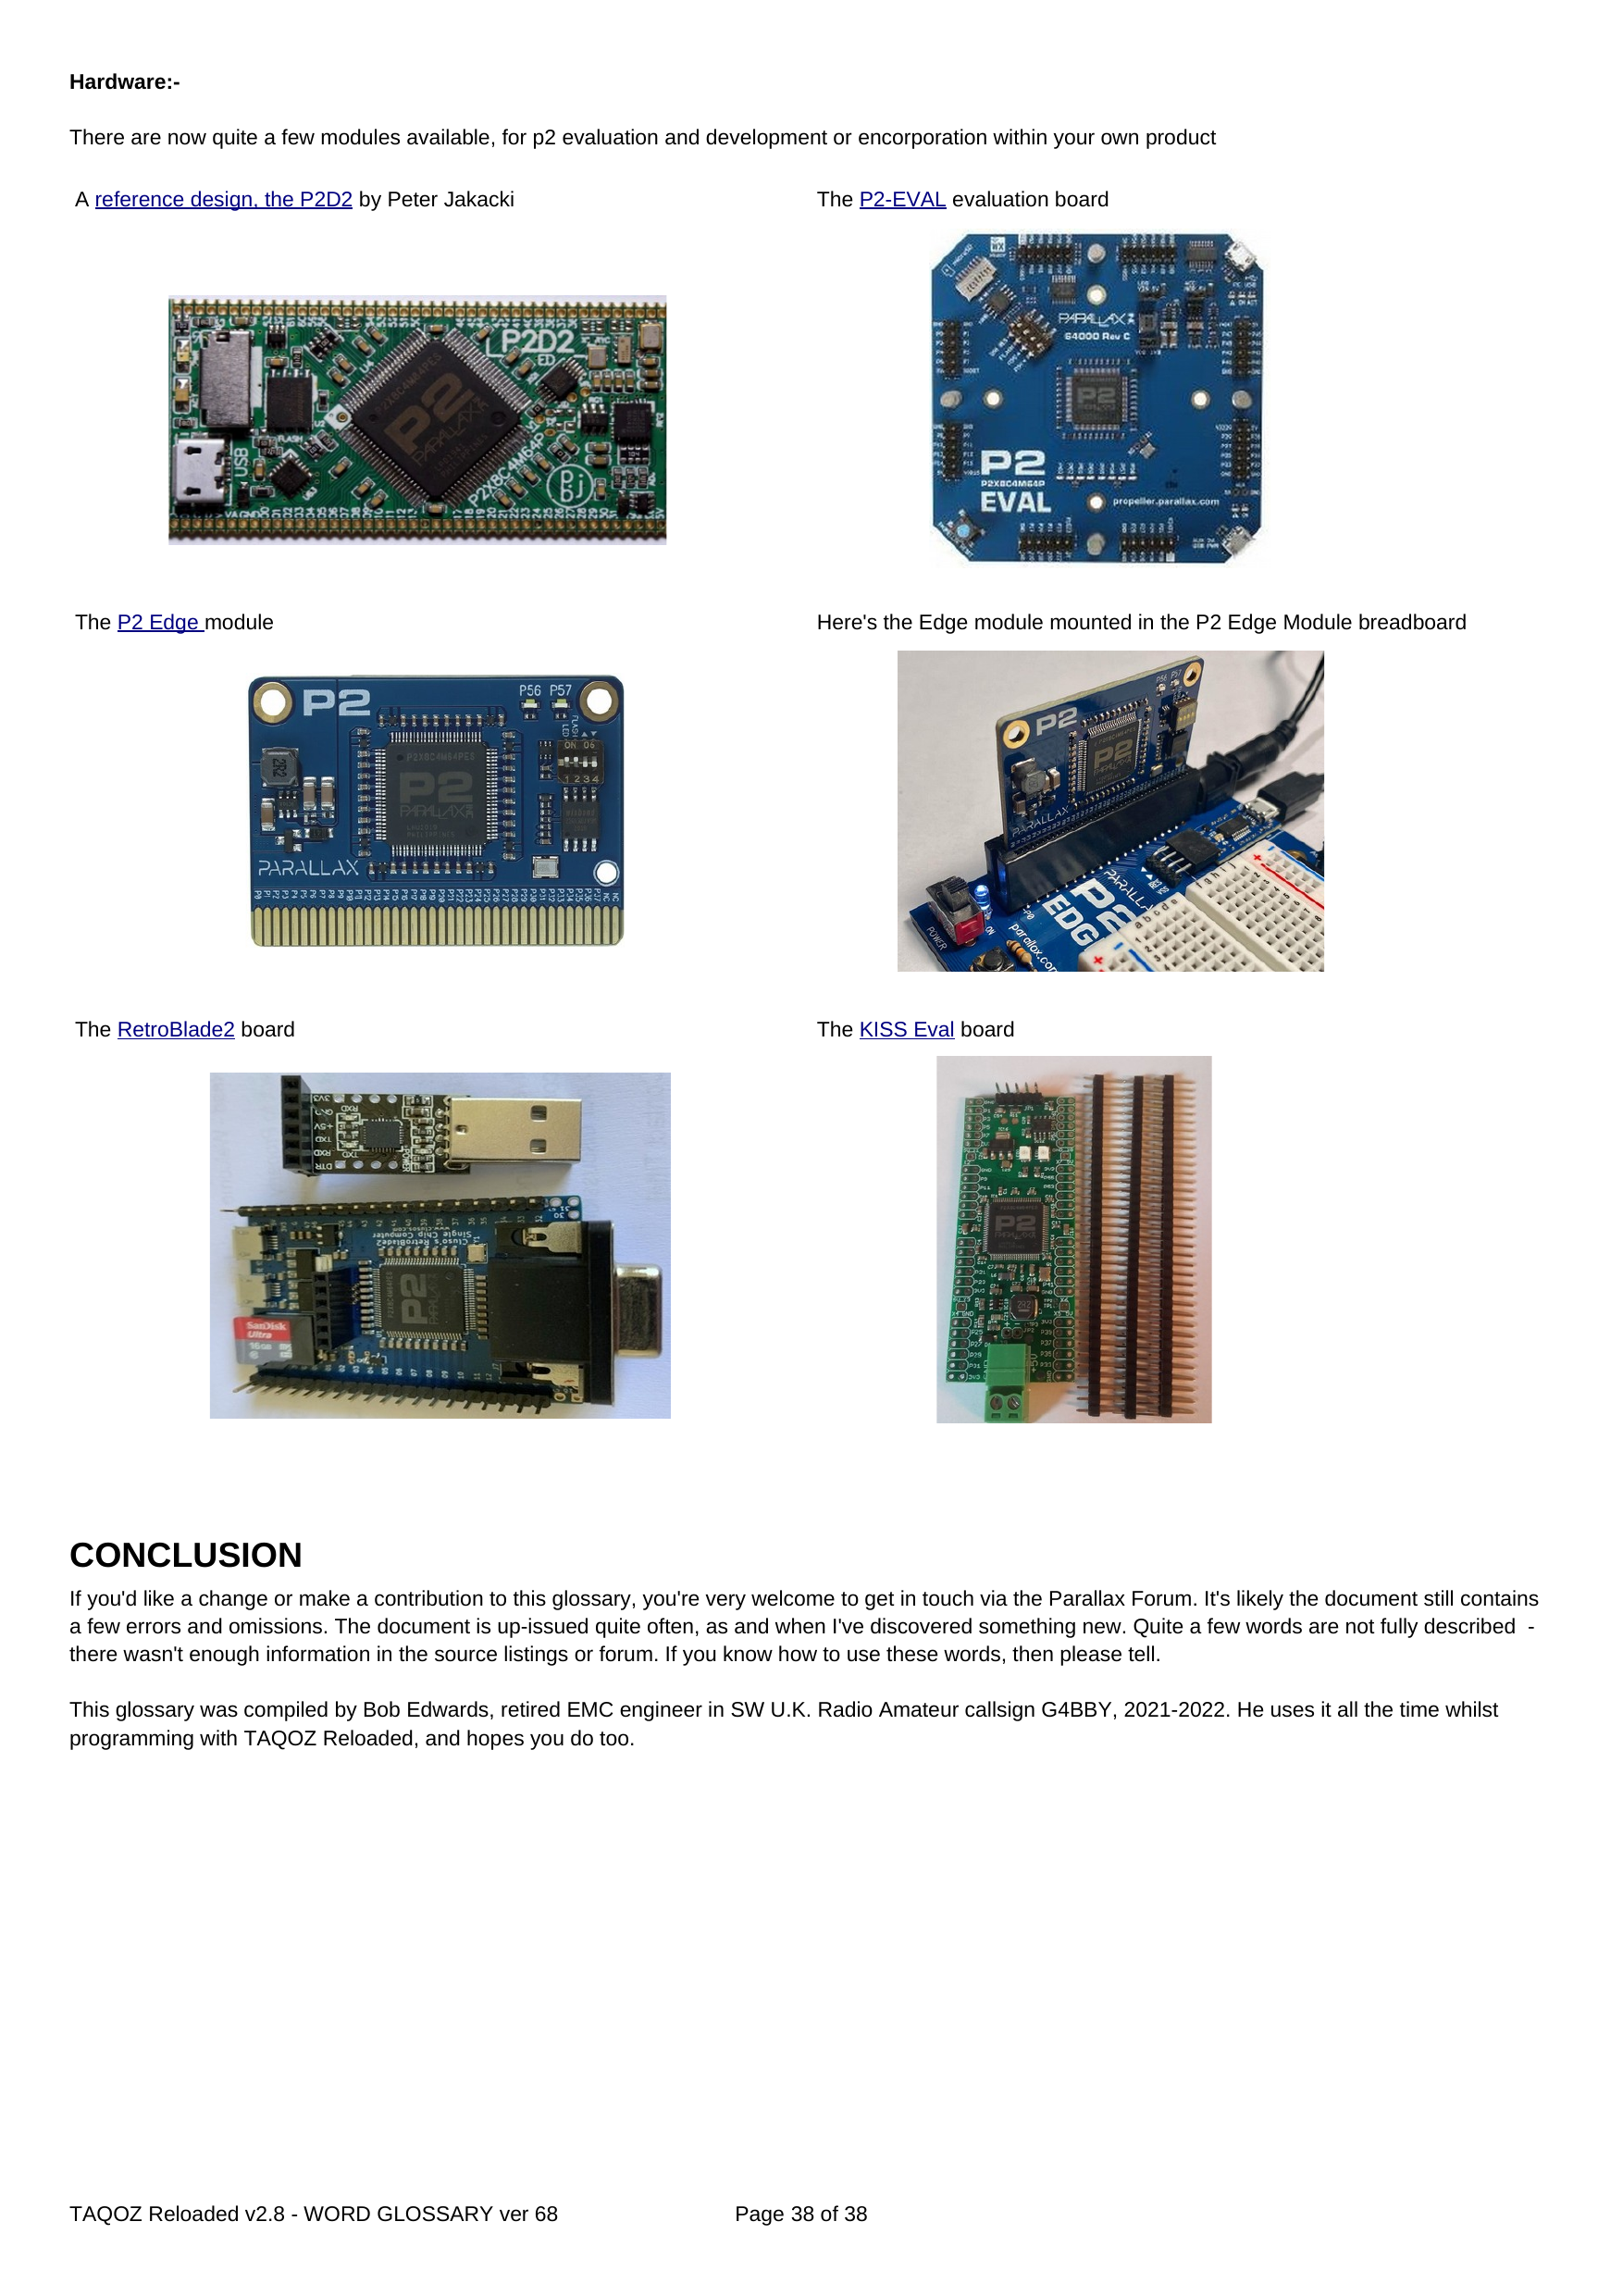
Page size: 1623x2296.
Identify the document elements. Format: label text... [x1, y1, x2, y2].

text Hardware:- [69, 69, 1554, 93]
table_cell The P2 Edge module [69, 604, 811, 1011]
picture [936, 1056, 1212, 1423]
table_cell The KISS Eval board [811, 1011, 1554, 1460]
table_cell Here's the Edge module mounted in the P2 Edge Module breadboard [811, 604, 1554, 1011]
subtitle CONCLUSION [69, 1534, 1554, 1574]
picture [929, 229, 1271, 568]
text This glossary was compiled by Bob Edwards, retired EMC engineer in SW U.K. Radio Amateur callsign G4BBY, 2021-2022. He uses it all the time whilst programming with TAQOZ Reloaded, and hopes you do too. [69, 1697, 1554, 1750]
table_header A reference design, the P2D2 by Peter Jakacki [69, 181, 811, 604]
picture [898, 651, 1325, 972]
text There are now quite a few modules available, for p2 evaluation and development or encorporation within your own product [69, 125, 1554, 150]
table_cell The RetroBlade2 board [69, 1011, 811, 1460]
table_header The P2-EVAL evaluation board [811, 181, 1554, 604]
picture [209, 1073, 671, 1419]
picture [168, 295, 667, 545]
text If you'd like a change or make a contribution to this glossary, you're very welcome to get in touch via the Parallax Forum. It's likely the document still contains a few errors and omissions. The document is up-issued quite often, as and when I've discovered something new. Quite a few words are not fully described - there wasn't enough information in the source listings or forum. If you know how to use these words, then please tell. [69, 1585, 1554, 1666]
picture [245, 673, 625, 948]
